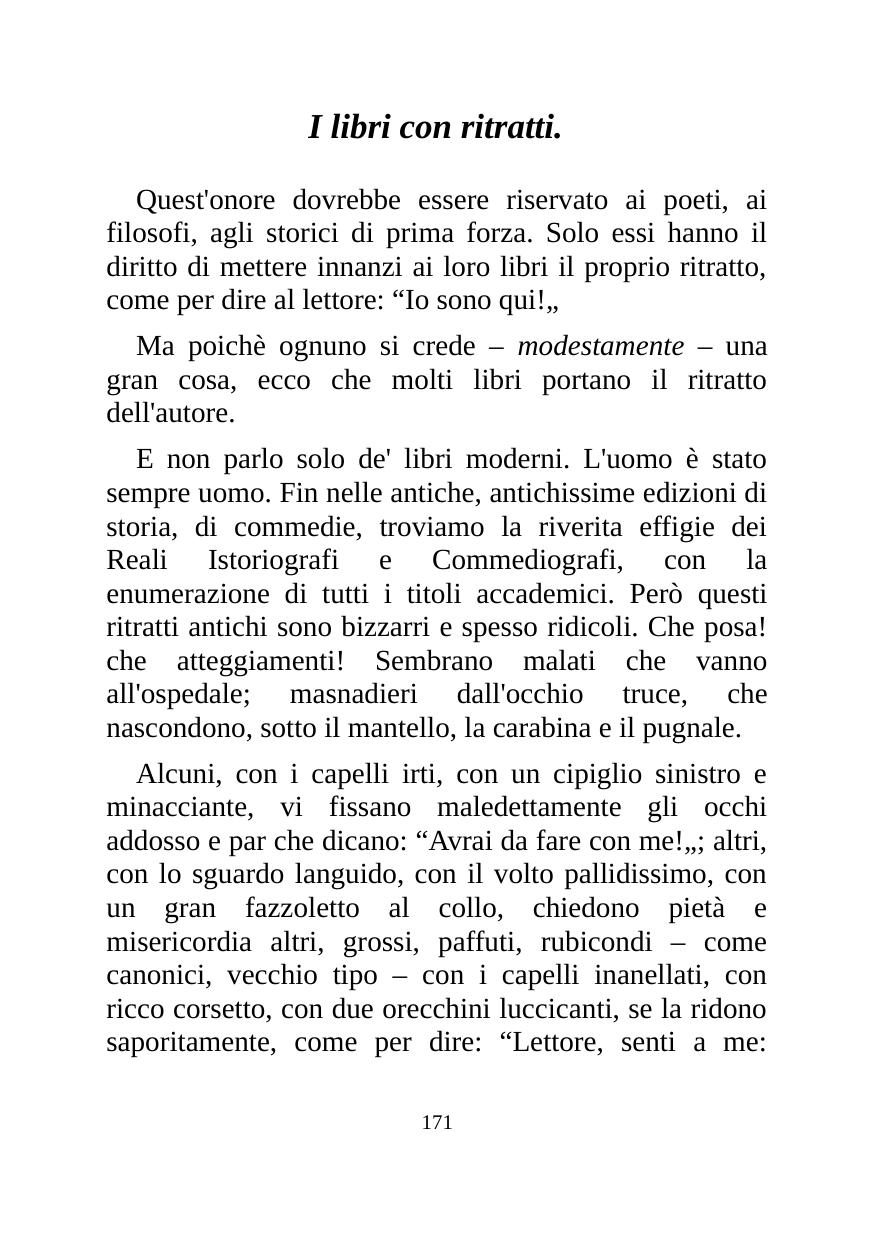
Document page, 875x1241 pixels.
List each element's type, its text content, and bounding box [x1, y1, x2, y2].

text Ma poichè ognuno si crede – modestamente – una gran cosa, ecco che molti libri portano il ritratto dell'autore. [106, 328, 768, 429]
text E non parlo solo de' libri moderni. L'uomo è stato sempre uomo. Fin nelle antiche, antichissime edizioni di storia, di commedie, troviamo la riverita effigie dei Reali Istoriografi e Commediografi, con la enumerazione di tutti i titoli accademici. Però questi ritratti antichi sono bizzarri e spesso ridicoli. Che posa! che atteggiamenti! Sembrano malati che vanno all'ospedale; masnadieri dall'occhio truce, che nascondono, sotto il mantello, la carabina e il pugnale. [106, 442, 768, 743]
subtitle I libri con ritratti. [106, 106, 768, 146]
text Quest'onore dovrebbe essere riservato ai poeti, ai filosofi, agli storici di prima forza. Solo essi hanno il diritto di mettere innanzi ai loro libri il proprio ritratto, come per dire al lettore: “Io sono qui!„ [106, 182, 768, 316]
text Alcuni, con i capelli irti, con un cipiglio sinistro e minacciante, vi fissano maledettamente gli occhi addosso e par che dicano: “Avrai da fare con me!„; altri, con lo sguardo languido, con il volto pallidissimo, con un gran fazzoletto al collo, chiedono pietà e misericordia altri, grossi, paffuti, rubicondi – come canonici, vecchio tipo – con i capelli inanellati, con ricco corsetto, con due orecchini luccicanti, se la ridono saporitamente, come per dire: “Lettore, senti a me: [106, 756, 768, 1058]
